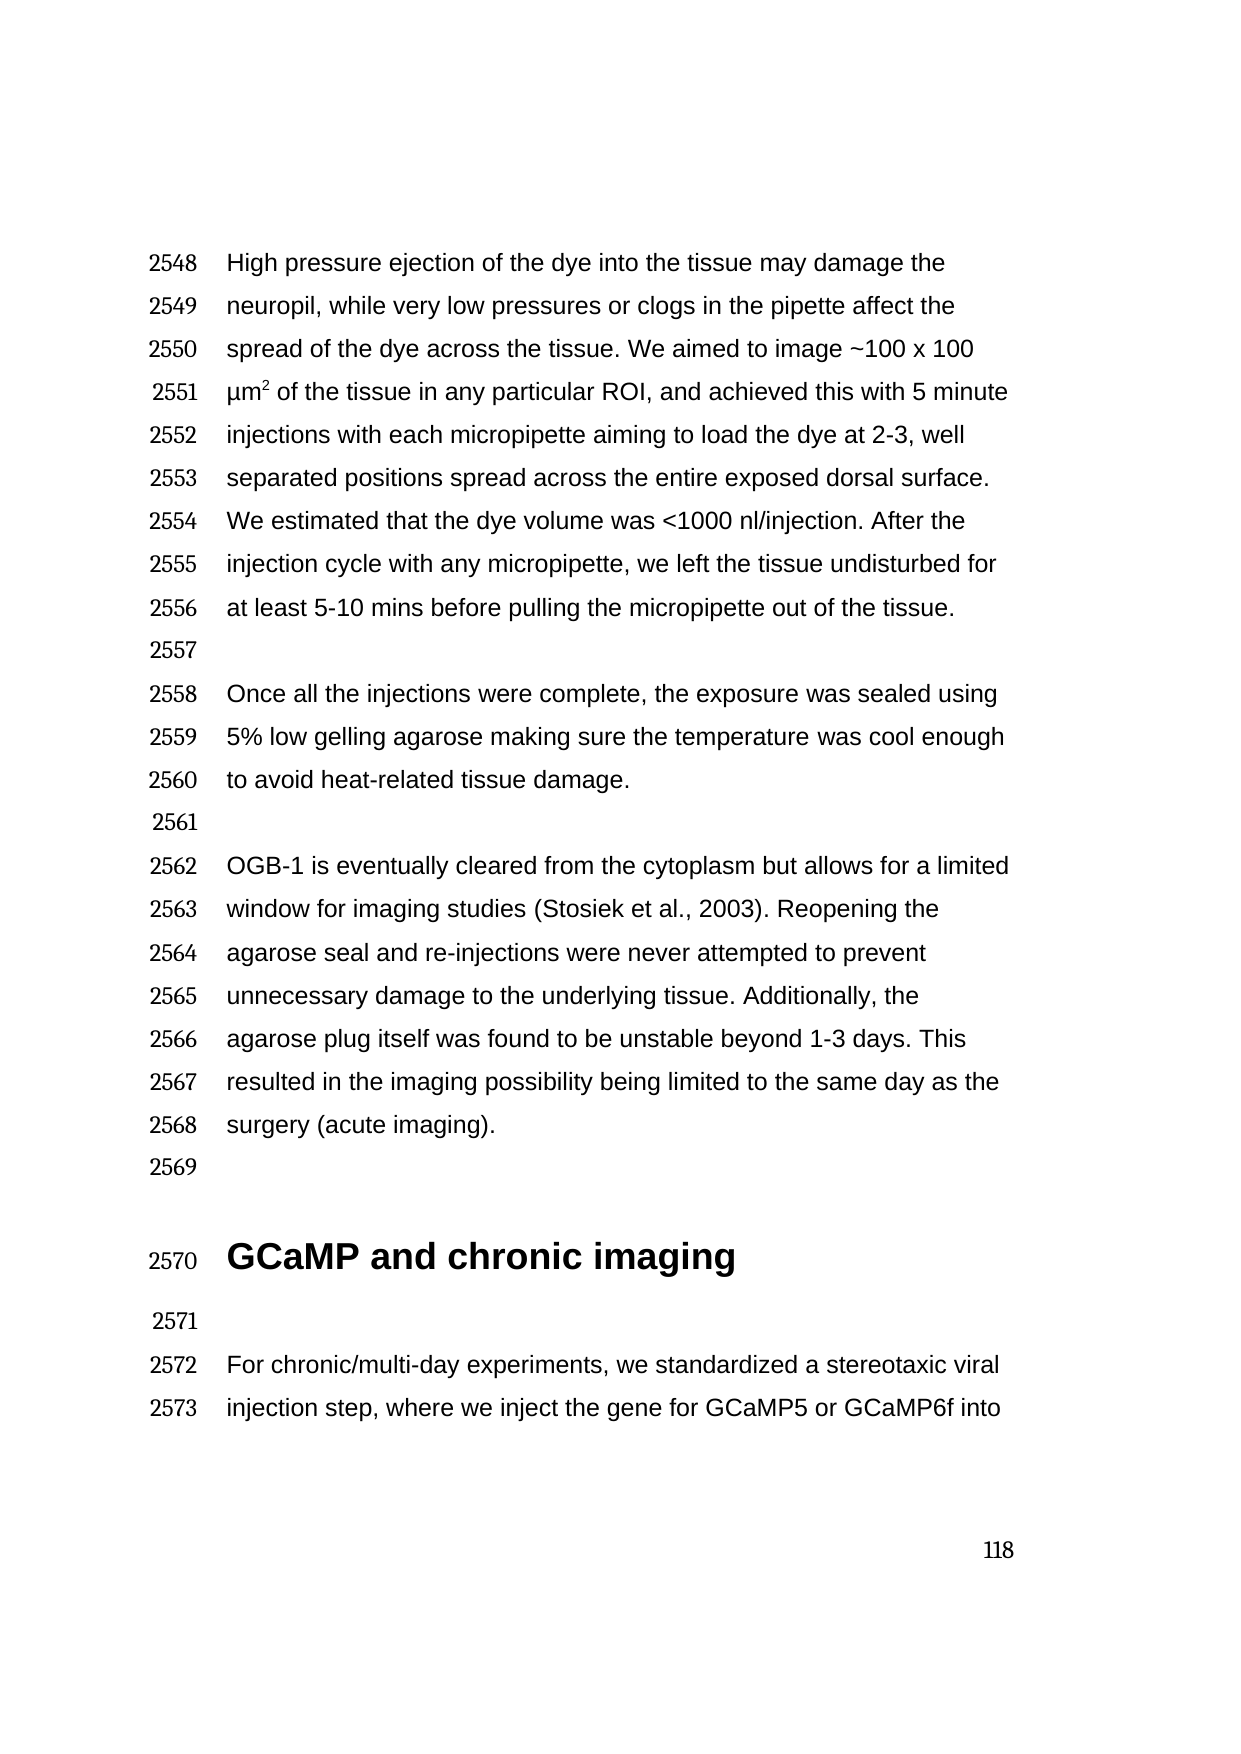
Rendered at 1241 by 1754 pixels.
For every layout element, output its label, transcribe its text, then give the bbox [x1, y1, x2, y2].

text OGB-1 is eventually cleared from the cytoplasm but allows for a limited window for imaging studies (Stosiek et al., 2003)⁠. Reopening the agarose seal and re-injections were never attempted to prevent unnecessary damage to the underlying tissue. Additionally, the agarose plug itself was found to be unstable beyond 1-3 days. This resulted in the imaging possibility being limited to the same day as the surgery (acute imaging). [226, 851, 1014, 1139]
text For chronic/multi-day experiments, we standardized a stereotaxic viral injection step, where we inject the gene for GCaMP5 or GCaMP6f into [226, 1350, 1014, 1422]
text Once all the injections were complete, the exposure was sealed using 5% low gelling agarose making sure the temperature was cool enough to avoid heat-related tissue damage. [226, 679, 1014, 794]
text High pressure ejection of the dye into the tissue may damage the neuropil, while very low pressures or clogs in the pipette affect the spread of the dye across the tissue. We aimed to image ~100 x 100 µm2 of the tissue in any particular ROI, and achieved this with 5 minute injections with each micropipette aiming to load the dye at 2-3, well separated positions spread across the entire exposed dorsal surface. We estimated that the dye volume was <1000 nl/injection. After the injection cycle with any micropipette, we left the tissue undisturbed for at least 5-10 mins before pulling the micropipette out of the tissue. [226, 248, 1014, 621]
subtitle GCaMP and chronic imaging [226, 1234, 1014, 1277]
